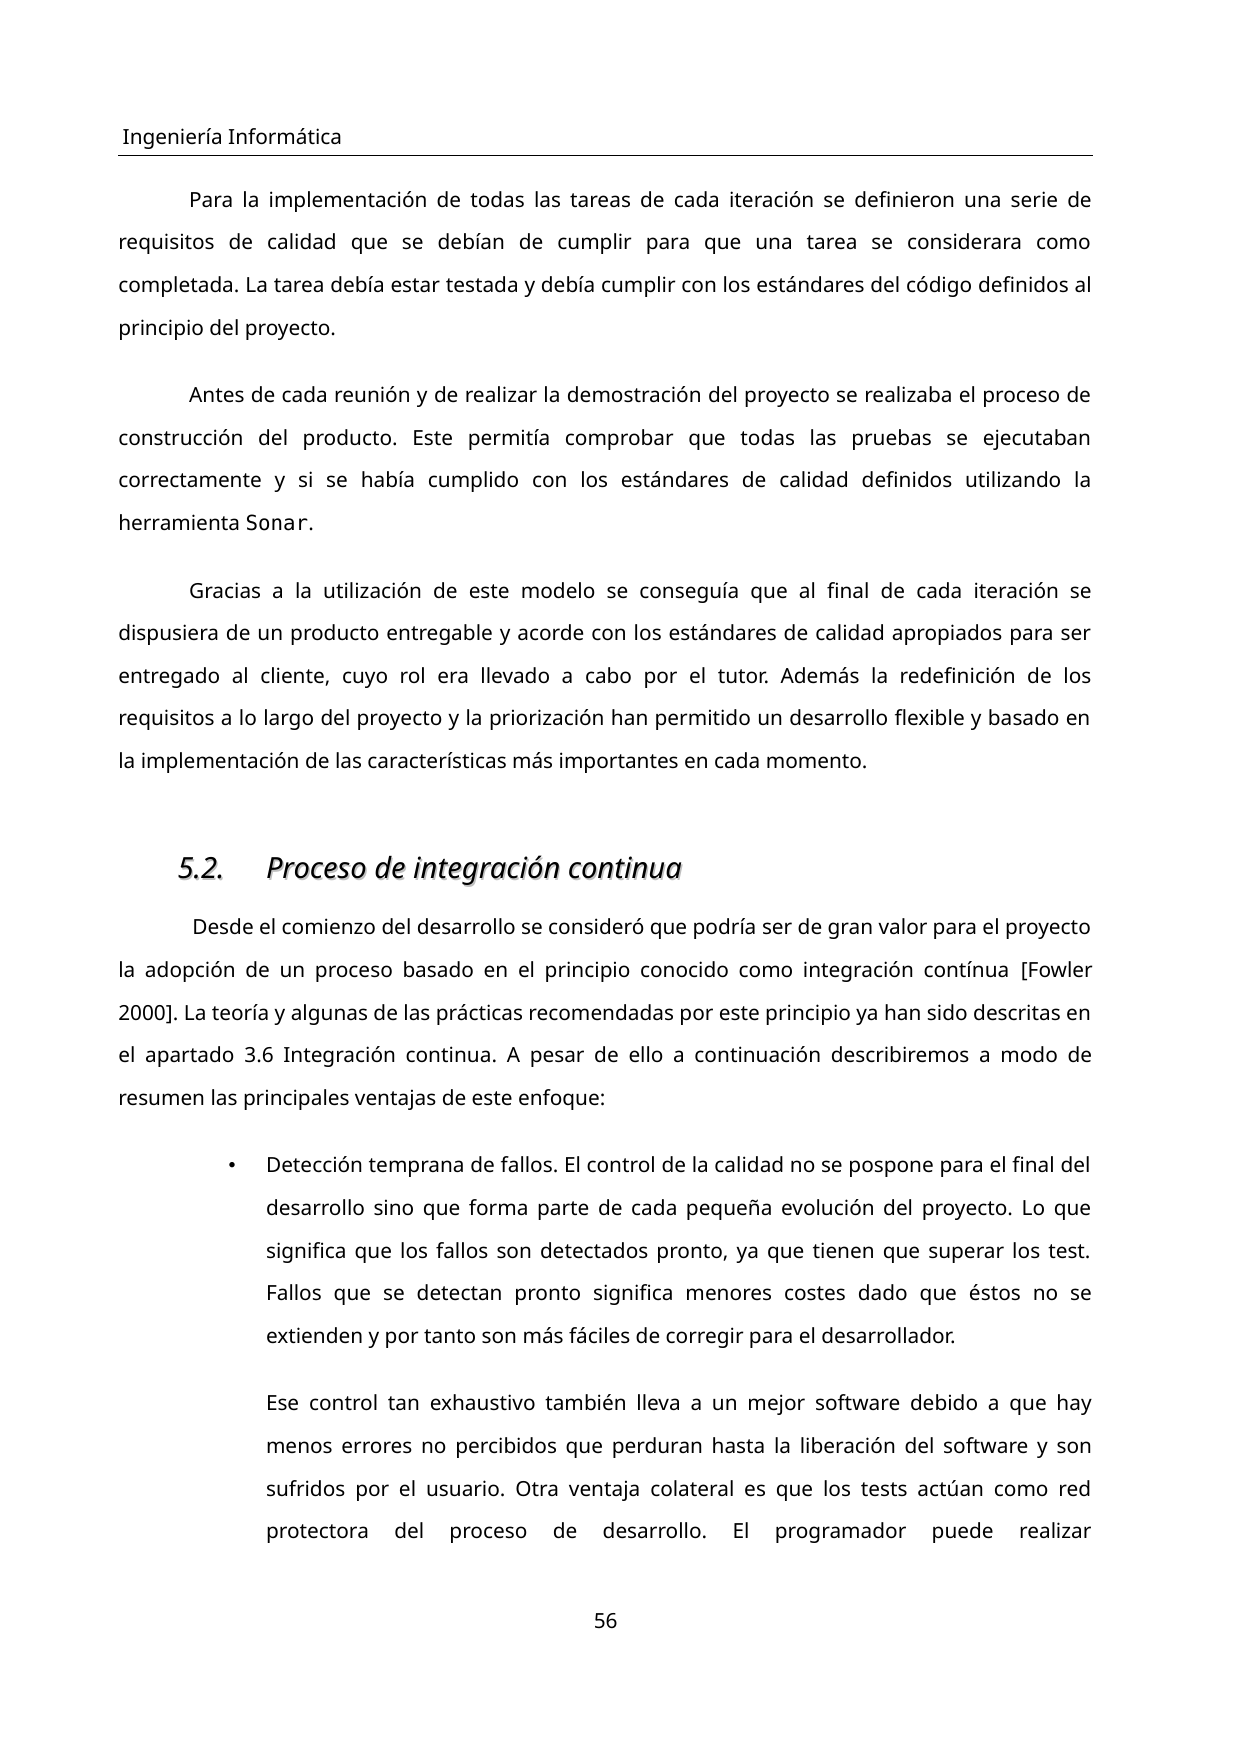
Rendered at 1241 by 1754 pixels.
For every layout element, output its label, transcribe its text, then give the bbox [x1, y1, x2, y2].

list Ese control tan exhaustivo también lleva a un mejor software debido a que hay menos errores no percibidos que perduran hasta la liberación del software y son sufridos por el usuario. Otra ventaja colateral es que los tests actúan como red protectora del proceso de desarrollo. El programador puede realizar [228, 1388, 1093, 1545]
subtitle Proceso de integración continua [177, 848, 1093, 887]
list Detección temprana de fallos. El control de la calidad no se pospone para el final del desarrollo sino que forma parte de cada pequeña evolución del proyecto. Lo que significa que los fallos son detectados pronto, ya que tienen que superar los test. Fallos que se detectan pronto significa menores costes dado que éstos no se extienden y por tanto son más fáciles de corregir para el desarrollador. [228, 1151, 1093, 1349]
text Gracias a la utilización de este modelo se conseguía que al final de cada iteración se dispusiera de un producto entregable y acorde con los estándares de calidad apropiados para ser entregado al cliente, cuyo rol era llevado a cabo por el tutor. Además la redefinición de los requisitos a lo largo del proyecto y la priorización han permitido un desarrollo flexible y basado en la implementación de las características más importantes en cada momento. [118, 576, 1093, 774]
text Antes de cada reunión y de realizar la demostración del proyecto se realizaba el proceso de construcción del producto. Este permitía comprobar que todas las pruebas se ejecutaban correctamente y si se había cumplido con los estándares de calidad definidos utilizando la herramienta Sonar. [118, 380, 1093, 537]
text Para la implementación de todas las tareas de cada iteración se definieron una serie de requisitos de calidad que se debían de cumplir para que una tarea se considerara como completada. La tarea debía estar testada y debía cumplir con los estándares del código definidos al principio del proyecto. [118, 185, 1093, 341]
text Desde el comienzo del desarrollo se consideró que podría ser de gran valor para el proyecto la adopción de un proceso basado en el principio conocido como integración contínua [Fowler 2000]. La teoría y algunas de las prácticas recomendadas por este principio ya han sido descritas en el apartado 3.6 Integración continua. A pesar de ello a continuación describiremos a modo de resumen las principales ventajas de este enfoque: [118, 912, 1093, 1111]
